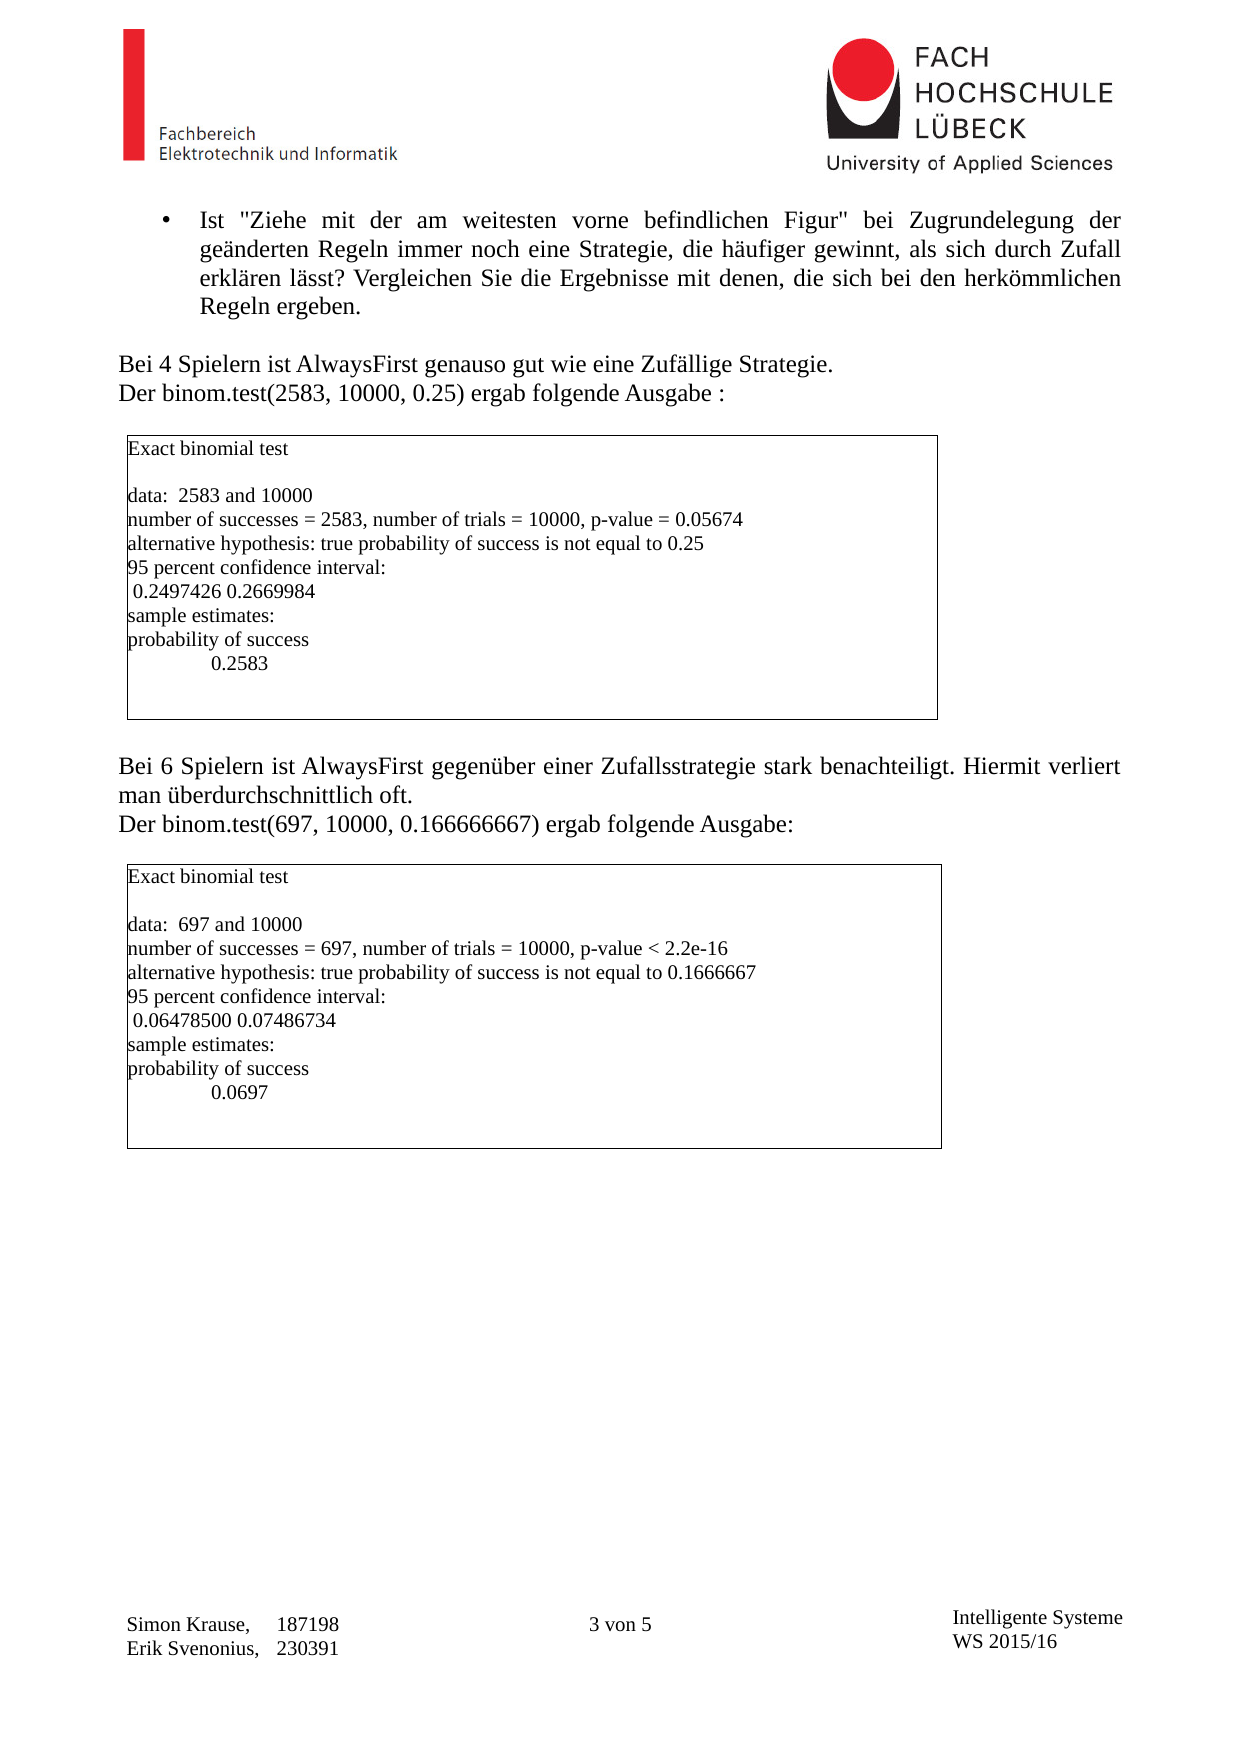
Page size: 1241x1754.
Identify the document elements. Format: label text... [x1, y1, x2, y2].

picture [816, 38, 1118, 181]
text Bei 4 Spielern ist AlwaysFirst genauso gut wie eine Zufällige Strategie. [118, 349, 1122, 378]
text Der binom.test(697, 10000, 0.166666667) ergab folgende Ausgabe: [118, 809, 1122, 838]
text Der binom.test(2583, 10000, 0.25) ergab folgende Ausgabe : [118, 378, 1122, 406]
list Ist "Ziehe mit der am weitesten vorne befindlichen Figur" bei Zugrundelegung der geänderten Regeln immer noch eine Strategie, die häufiger gewinnt, als sich durch Zufall erklären lässt? Vergleichen Sie die Ergebnisse mit denen, die sich bei den herkömmlichen Regeln ergeben. [162, 205, 1122, 320]
picture [123, 29, 402, 172]
text Bei 6 Spielern ist AlwaysFirst gegenüber einer Zufallsstrategie stark benachteiligt. Hiermit verliert man überdurchschnittlich oft. [118, 751, 1122, 809]
